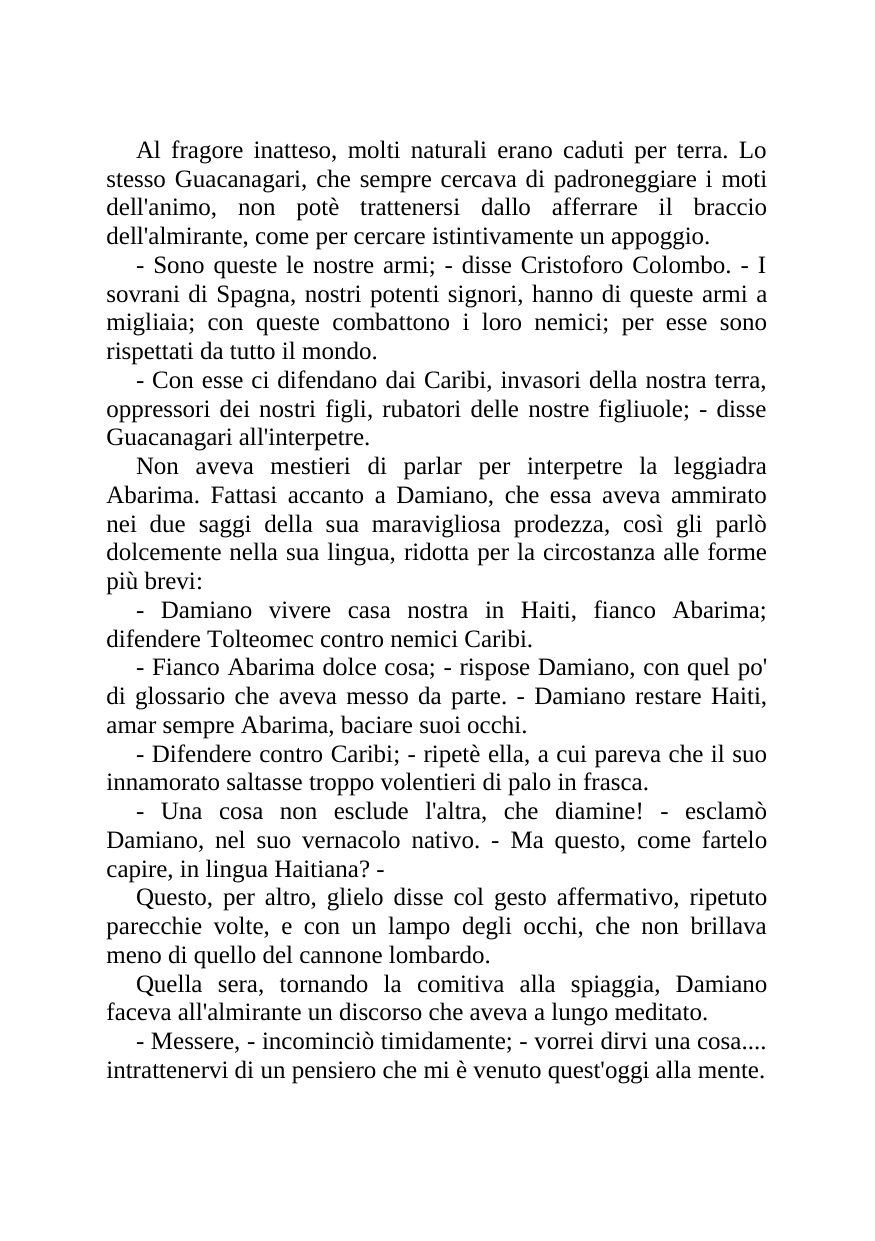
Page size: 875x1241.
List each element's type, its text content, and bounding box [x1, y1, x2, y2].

text Al fragore inatteso, molti naturali erano caduti per terra. Lo stesso Guacanagari, che sempre cercava di padroneggiare i moti dell'animo, non potè trattenersi dallo afferrare il braccio dell'almirante, come per cercare istintivamente un appoggio. [106, 135, 768, 250]
text - Damiano vivere casa nostra in Haiti, fianco Abarima; difendere Tolteomec contro nemici Caribi. [106, 595, 768, 652]
text - Con esse ci difendano dai Caribi, invasori della nostra terra, oppressori dei nostri figli, rubatori delle nostre figliuole; - disse Guacanagari all'interpetre. [106, 365, 768, 451]
text - Una cosa non esclude l'altra, che diamine! - esclamò Damiano, nel suo vernacolo nativo. - Ma questo, come fartelo capire, in lingua Haitiana? - [106, 796, 768, 882]
text - Fianco Abarima dolce cosa; - rispose Damiano, con quel po' di glossario che aveva messo da parte. - Damiano restare Haiti, amar sempre Abarima, baciare suoi occhi. [106, 652, 768, 739]
text - Difendere contro Caribi; - ripetè ella, a cui pareva che il suo innamorato saltasse troppo volentieri di palo in frasca. [106, 739, 768, 796]
text Quella sera, tornando la comitiva alla spiaggia, Damiano faceva all'almirante un discorso che aveva a lungo meditato. [106, 969, 768, 1026]
text Questo, per altro, glielo disse col gesto affermativo, ripetuto parecchie volte, e con un lampo degli occhi, che non brillava meno di quello del cannone lombardo. [106, 882, 768, 969]
text - Messere, - incominciò timidamente; - vorrei dirvi una cosa.... intrattenervi di un pensiero che mi è venuto quest'oggi alla mente. [106, 1026, 768, 1084]
text Non aveva mestieri di parlar per interpetre la leggiadra Abarima. Fattasi accanto a Damiano, che essa aveva ammirato nei due saggi della sua maravigliosa prodezza, così gli parlò dolcemente nella sua lingua, ridotta per la circostanza alle forme più brevi: [106, 451, 768, 595]
text - Sono queste le nostre armi; - disse Cristoforo Colombo. - I sovrani di Spagna, nostri potenti signori, hanno di queste armi a migliaia; con queste combattono i loro nemici; per esse sono rispettati da tutto il mondo. [106, 250, 768, 365]
